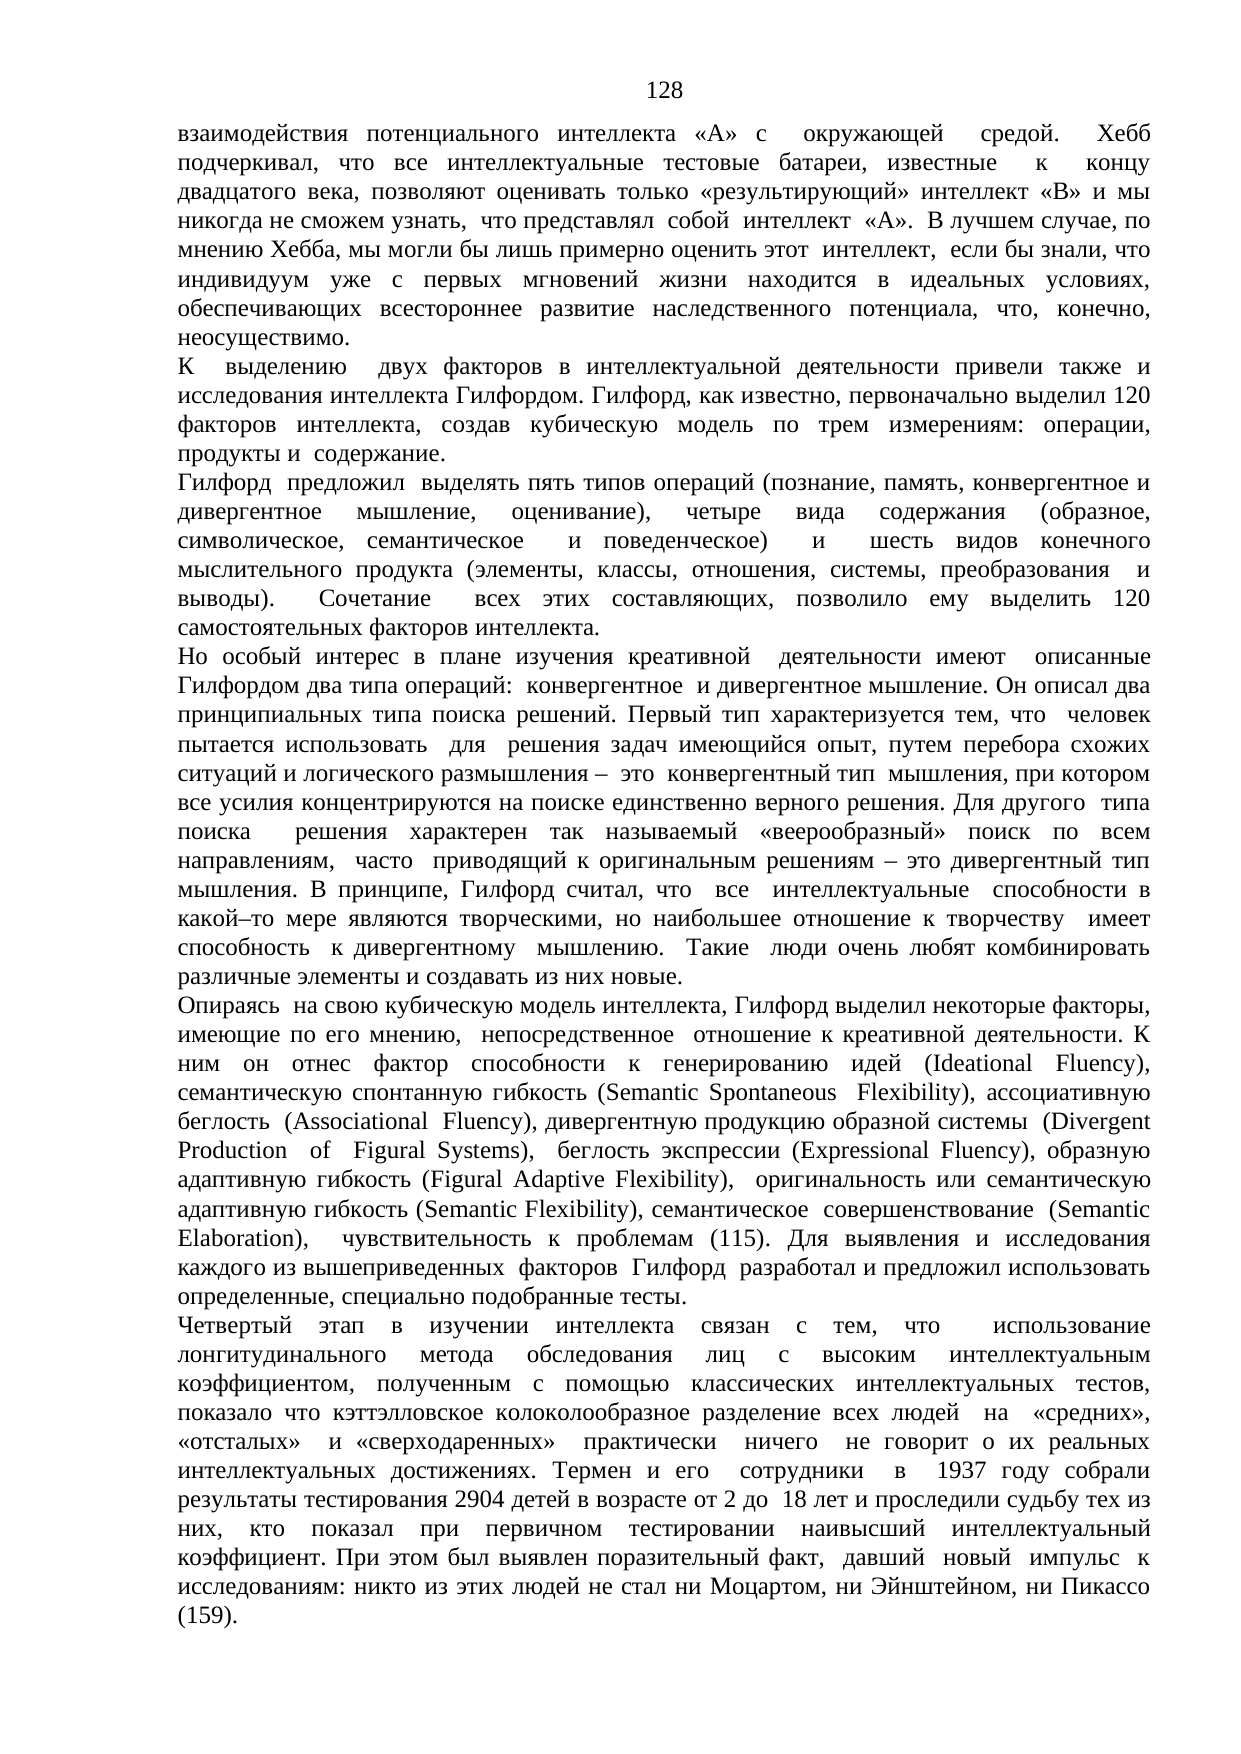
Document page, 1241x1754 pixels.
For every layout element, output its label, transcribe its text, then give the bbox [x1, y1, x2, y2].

text К выделению двух факторов в интеллектуальной деятельности привели также и исследования интеллекта Гилфордом. Гилфорд, как известно, первоначально выделил 120 факторов интеллекта, создав кубическую модель по трем измерениям: операции, продукты и содержание. [177, 351, 1152, 467]
text Но особый интерес в плане изучения креативной деятельности имеют описанные Гилфордом два типа операций: конвергентное и дивергентное мышление. Он описал два принципиальных типа поиска решений. Первый тип характеризуется тем, что человек пытается использовать для решения задач имеющийся опыт, путем перебора схожих ситуаций и логического размышления – это конвергентный тип мышления, при котором все усилия концентрируются на поиске единственно верного решения. Для другого типа поиска решения характерен так называемый «веерообразный» поиск по всем направлениям, часто приводящий к оригинальным решениям – это дивергентный тип мышления. В принципе, Гилфорд считал, что все интеллектуальные способности в какой–то мере являются творческими, но наибольшее отношение к творчеству имеет способность к дивергентному мышлению. Такие люди очень любят комбинировать различные элементы и создавать из них новые. [177, 641, 1152, 990]
text Четвертый этап в изучении интеллекта связан с тем, что использование лонгитудинального метода обследования лиц с высоким интеллектуальным коэффициентом, полученным с помощью классических интеллектуальных тестов, показало что кэттэлловское колоколообразное разделение всех людей на «средних», «отсталых» и «сверходаренных» практически ничего не говорит о их реальных интеллектуальных достижениях. Термен и его сотрудники в 1937 году собрали результаты тестирования 2904 детей в возрасте от 2 до 18 лет и проследили судьбу тех из них, кто показал при первичном тестировании наивысший интеллектуальный коэффициент. При этом был выявлен поразительный факт, давший новый импульс к исследованиям: никто из этих людей не стал ни Моцартом, ни Эйнштейном, ни Пикассо (159). [177, 1310, 1152, 1629]
text взаимодействия потенциального интеллекта «А» с окружающей средой. Хебб подчеркивал, что все интеллектуальные тестовые батареи, известные к концу двадцатого века, позволяют оценивать только «результирующий» интеллект «В» и мы никогда не сможем узнать, что представлял собой интеллект «А». В лучшем случае, по мнению Хебба, мы могли бы лишь примерно оценить этот интеллект, если бы знали, что индивидуум уже с первых мгновений жизни находится в идеальных условиях, обеспечивающих всестороннее развитие наследственного потенциала, что, конечно, неосуществимо. [177, 118, 1152, 351]
text Гилфорд предложил выделять пять типов операций (познание, память, конвергентное и дивергентное мышление, оценивание), четыре вида содержания (образное, символическое, семантическое и поведенческое) и шесть видов конечного мыслительного продукта (элементы, классы, отношения, системы, преобразования и выводы). Сочетание всех этих составляющих, позволило ему выделить 120 самостоятельных факторов интеллекта. [177, 467, 1152, 641]
text Опираясь на свою кубическую модель интеллекта, Гилфорд выделил некоторые факторы, имеющие по его мнению, непосредственное отношение к креативной деятельности. К ним он отнес фактор способности к генерированию идей (Ideational Fluency), семантическую спонтанную гибкость (Semantic Spontaneous Flexibility), ассоциативную беглость (Associational Fluency), дивергентную продукцию образной системы (Divergent Production of Figural Systems), беглость экспрессии (Expressional Fluency), образную адаптивную гибкость (Figural Adaptive Flexibility), оригинальность или семантическую адаптивную гибкость (Semantic Flexibility), семантическое совершенствование (Semantic Elaboration), чувствительность к проблемам (115). Для выявления и исследования каждого из вышеприведенных факторов Гилфорд разработал и предложил использовать определенные, специально подобранные тесты. [177, 990, 1152, 1310]
